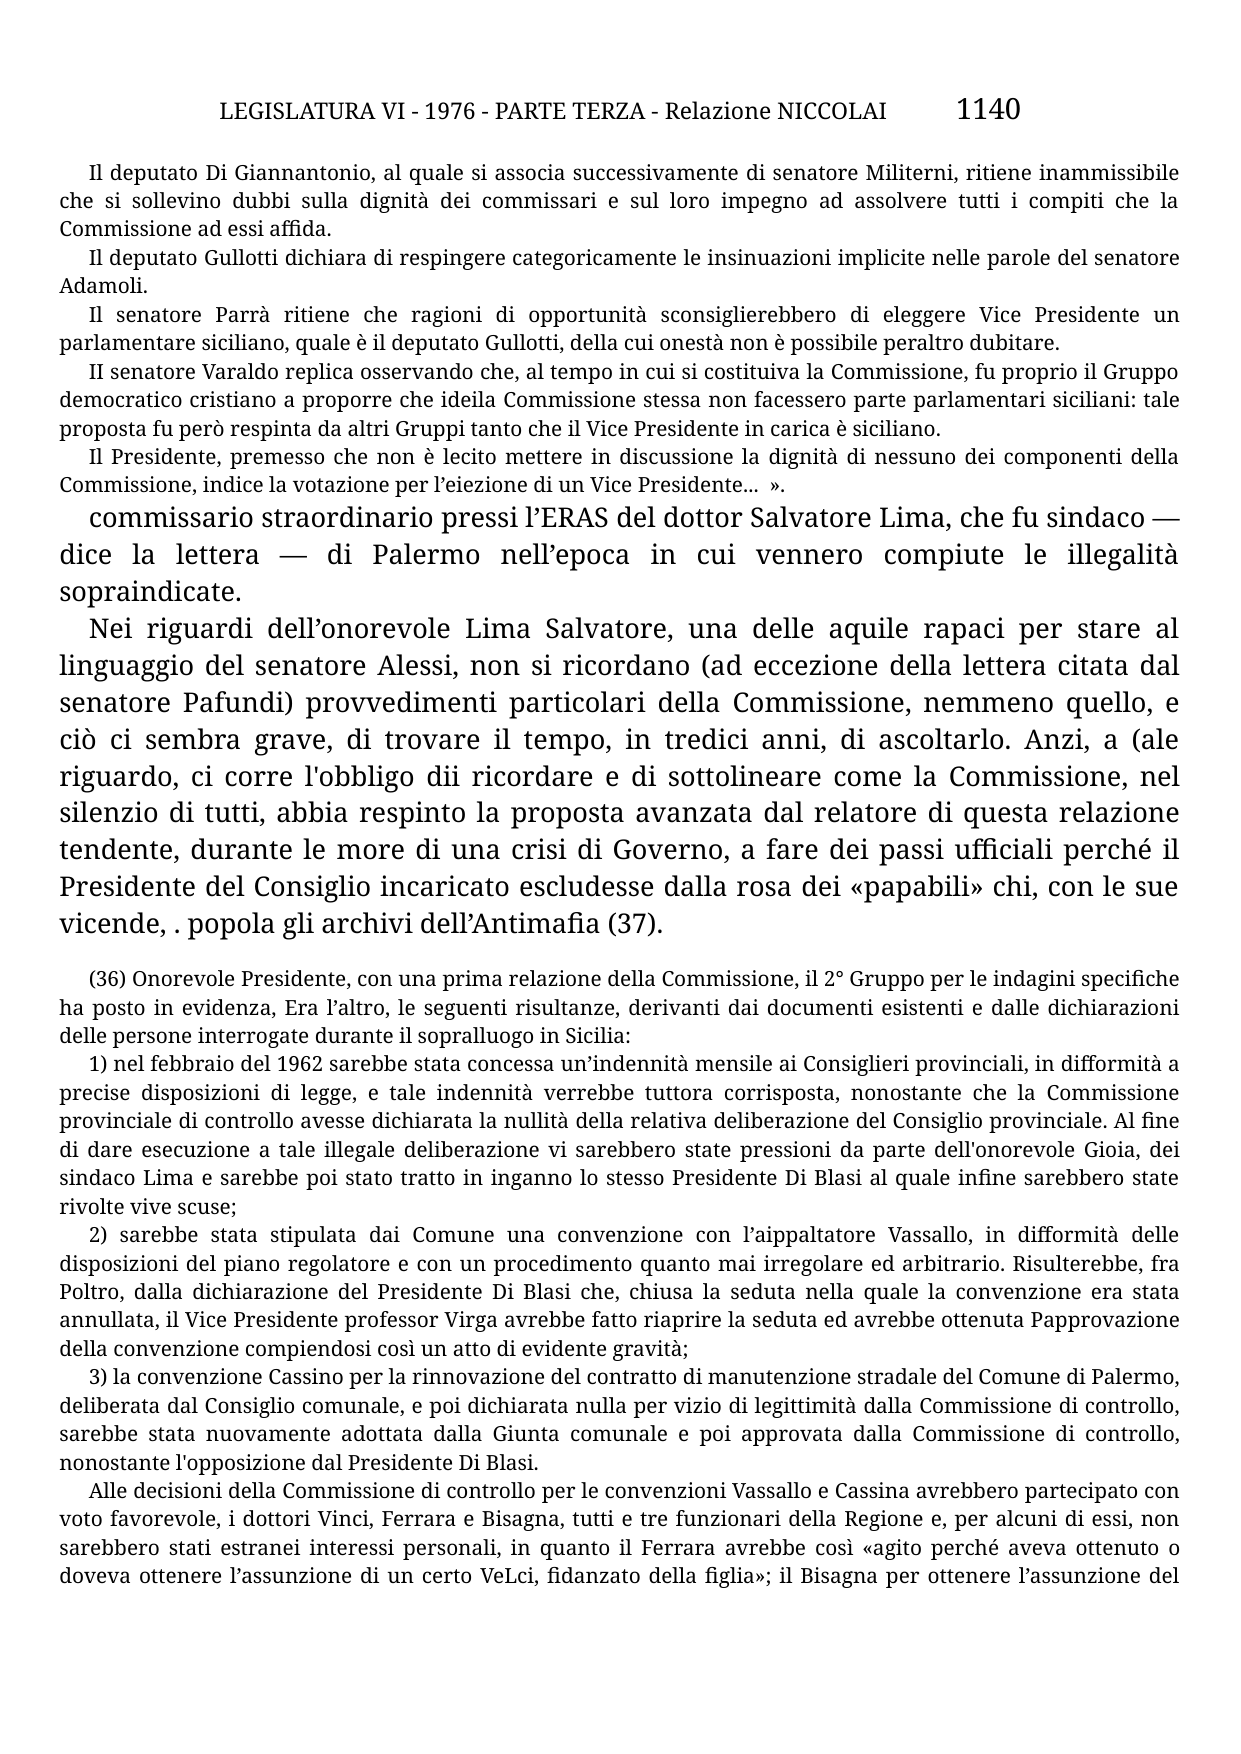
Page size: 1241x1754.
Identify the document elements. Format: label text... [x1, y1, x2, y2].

text Alle decisioni della Commissione di controllo per le convenzioni Vassallo e Cassina avrebbero partecipato con voto favorevole, i dottori Vinci, Ferrara e Bisagna, tutti e tre funzionari della Regione e, per alcuni di essi, non sarebbero stati estranei interessi personali, in quanto il Ferrara avrebbe così «agito perché aveva ottenuto o doveva ottenere l’assunzione di un certo VeLci, fidanzato della figlia»; il Bisagna per ottenere l’assunzione del [59, 1476, 1181, 1590]
text Il senatore Parrà ritiene che ragioni di opportunità sconsiglierebbero di eleggere Vice Presidente un parlamentare siciliano, quale è il deputato Gullotti, della cui onestà non è possibile peraltro dubitare. [59, 300, 1181, 357]
text Il Presidente, premesso che non è lecito mettere in discussione la dignità di nessuno dei componenti della Commissione, indice la votazione per l’eiezione di un Vice Presidente... ». [59, 442, 1181, 499]
text Il deputato Di Giannantonio, al quale si associa successivamente di senatore Militerni, ritiene inammissibile che si sollevino dubbi sulla dignità dei commissari e sul loro impegno ad assolvere tutti i compiti che la Commissione ad essi affida. [59, 158, 1181, 243]
text Il deputato Gullotti dichiara di respingere categoricamente le insinuazioni implicite nelle parole del senatore Adamoli. [59, 243, 1181, 300]
text 1) nel febbraio del 1962 sarebbe stata concessa un’indennità mensile ai Consiglieri provinciali, in difformità a precise disposizioni di legge, e tale indennità verrebbe tuttora corrisposta, nonostante che la Commissione provinciale di controllo avesse dichiarata la nullità della relativa deliberazione del Consiglio provinciale. Al fine di dare esecuzione a tale illegale deliberazione vi sarebbero state pressioni da parte dell'onorevole Gioia, dei sindaco Lima e sarebbe poi stato tratto in inganno lo stesso Presidente Di Blasi al quale infine sarebbero state rivolte vive scuse; [59, 1049, 1181, 1220]
text commissario straordinario pressi l’ERAS del dottor Salvatore Lima, che fu sindaco — dice la lettera — di Palermo nell’epoca in cui vennero compiute le illegalità sopraindicate. [59, 499, 1181, 609]
text Nei riguardi dell’onorevole Lima Salvatore, una delle aquile rapaci per stare al linguaggio del senatore Alessi, non si ricordano (ad eccezione della lettera citata dal senatore Pafundi) provvedimenti particolari della Commissione, nemmeno quello, e ciò ci sembra grave, di trovare il tempo, in tredici anni, di ascoltarlo. Anzi, a (ale riguardo, ci corre l'obbligo dii ricordare e di sottolineare come la Commissione, nel silenzio di tutti, abbia respinto la proposta avanzata dal relatore di questa relazione tendente, durante le more di una crisi di Governo, a fare dei passi ufficiali perché il Presidente del Consiglio incaricato escludesse dalla rosa dei «papabili» chi, con le sue vicende, . popola gli archivi dell’Antimafia (37). [59, 609, 1181, 941]
text (36) Onorevole Presidente, con una prima relazione della Commissione, il 2° Gruppo per le indagini specifiche ha posto in evidenza, Era l’altro, le seguenti risultanze, derivanti dai documenti esistenti e dalle dichiarazioni delle persone interrogate durante il sopralluogo in Sicilia: [59, 964, 1181, 1049]
text II senatore Varaldo replica osservando che, al tempo in cui si costituiva la Commissione, fu proprio il Gruppo democratico cristiano a proporre che ideila Commissione stessa non facessero parte parlamentari siciliani: tale proposta fu però respinta da altri Gruppi tanto che il Vice Presidente in carica è siciliano. [59, 357, 1181, 442]
text 3) la convenzione Cassino per la rinnovazione del contratto di manutenzione stradale del Comune di Palermo, deliberata dal Consiglio comunale, e poi dichiarata nulla per vizio di legittimità dalla Commissione di controllo, sarebbe stata nuovamente adottata dalla Giunta comunale e poi approvata dalla Commissione di controllo, nonostante l'opposizione dal Presidente Di Blasi. [59, 1362, 1181, 1476]
text 2) sarebbe stata stipulata dai Comune una convenzione con l’aippaltatore Vassallo, in difformità delle disposizioni del piano regolatore e con un procedimento quanto mai irregolare ed arbitrario. Risulterebbe, fra Poltro, dalla dichiarazione del Presidente Di Blasi che, chiusa la seduta nella quale la convenzione era stata annullata, il Vice Presidente professor Virga avrebbe fatto riaprire la seduta ed avrebbe ottenuta Papprovazione della convenzione compiendosi così un atto di evidente gravità; [59, 1220, 1181, 1362]
